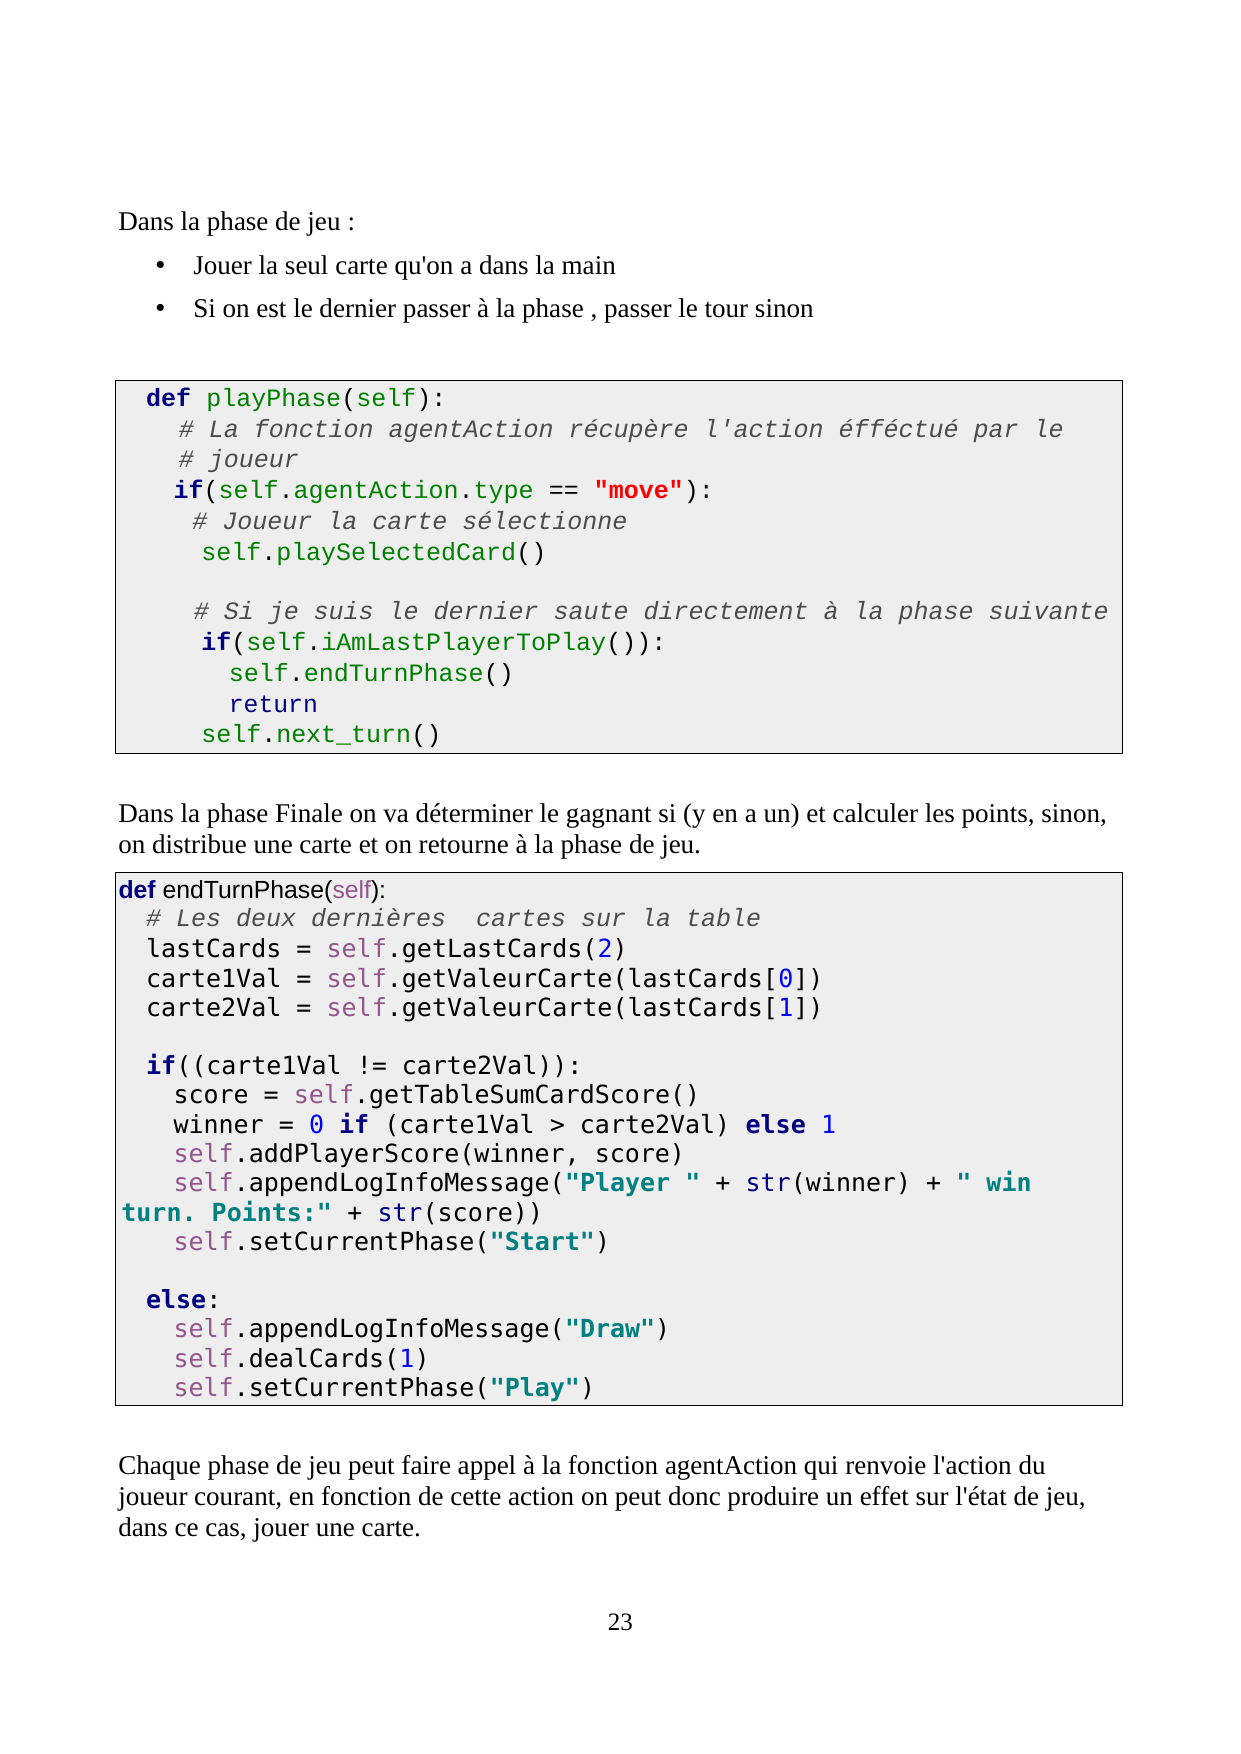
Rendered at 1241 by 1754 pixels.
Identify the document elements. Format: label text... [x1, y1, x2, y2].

text Dans la phase de jeu : [118, 205, 1122, 236]
list Jouer la seul carte qu'on a dans la main [156, 249, 1122, 280]
list Si on est le dernier passer à la phase , passer le tour sinon [156, 292, 1122, 324]
text # La fonction agentAction récupère l'action éfféctué par le [116, 411, 1122, 441]
text self.appendLogInfoMessage("Draw") [116, 1311, 1122, 1341]
text if(self.agentAction.type == "move"): [116, 472, 1122, 503]
text self.setCurrentPhase("Start") [116, 1224, 1122, 1253]
text else: [116, 1282, 1122, 1311]
text lastCards = self.getLastCards(2) [116, 931, 1122, 961]
text score = self.getTableSumCardScore() [116, 1077, 1122, 1107]
text if(self.iAmLastPlayerToPlay()): [116, 624, 1122, 655]
text self.appendLogInfoMessage("Player " + str(winner) + " win turn. Points:" + str(score)) [116, 1165, 1122, 1224]
text Dans la phase Finale on va déterminer le gagnant si (y en a un) et calculer les points, sinon, on distribue une carte et on retourne à la phase de jeu. [118, 797, 1122, 859]
text carte2Val = self.getValeurCarte(lastCards[1]) [116, 990, 1122, 1019]
text # Les deux dernières cartes sur la table [116, 900, 1122, 931]
text self.next_turn() [116, 716, 1122, 753]
text Chaque phase de jeu peut faire appel à la fonction agentAction qui renvoie l'action du joueur courant, en fonction de cette action on peut donc produire un effet sur l'état de jeu, dans ce cas, jouer une carte. [118, 1449, 1122, 1543]
text # Si je suis le dernier saute directement à la phase suivante [116, 593, 1122, 624]
text def playPhase(self): [116, 381, 1122, 411]
text carte1Val = self.getValeurCarte(lastCards[0]) [116, 961, 1122, 990]
text return [116, 686, 1122, 716]
text self.addPlayerScore(winner, score) [116, 1136, 1122, 1165]
text # Joueur la carte sélectionne [116, 503, 1122, 534]
text # joueur [116, 441, 1122, 472]
text self.endTurnPhase() [116, 655, 1122, 686]
text self.dealCards(1) [116, 1341, 1122, 1370]
text winner = 0 if (carte1Val > carte2Val) else 1 [116, 1107, 1122, 1136]
text self.playSelectedCard() [116, 534, 1122, 564]
text if((carte1Val != carte2Val)): [116, 1048, 1122, 1077]
text def endTurnPhase(self): [116, 873, 1122, 900]
text self.setCurrentPhase("Play") [116, 1370, 1122, 1405]
